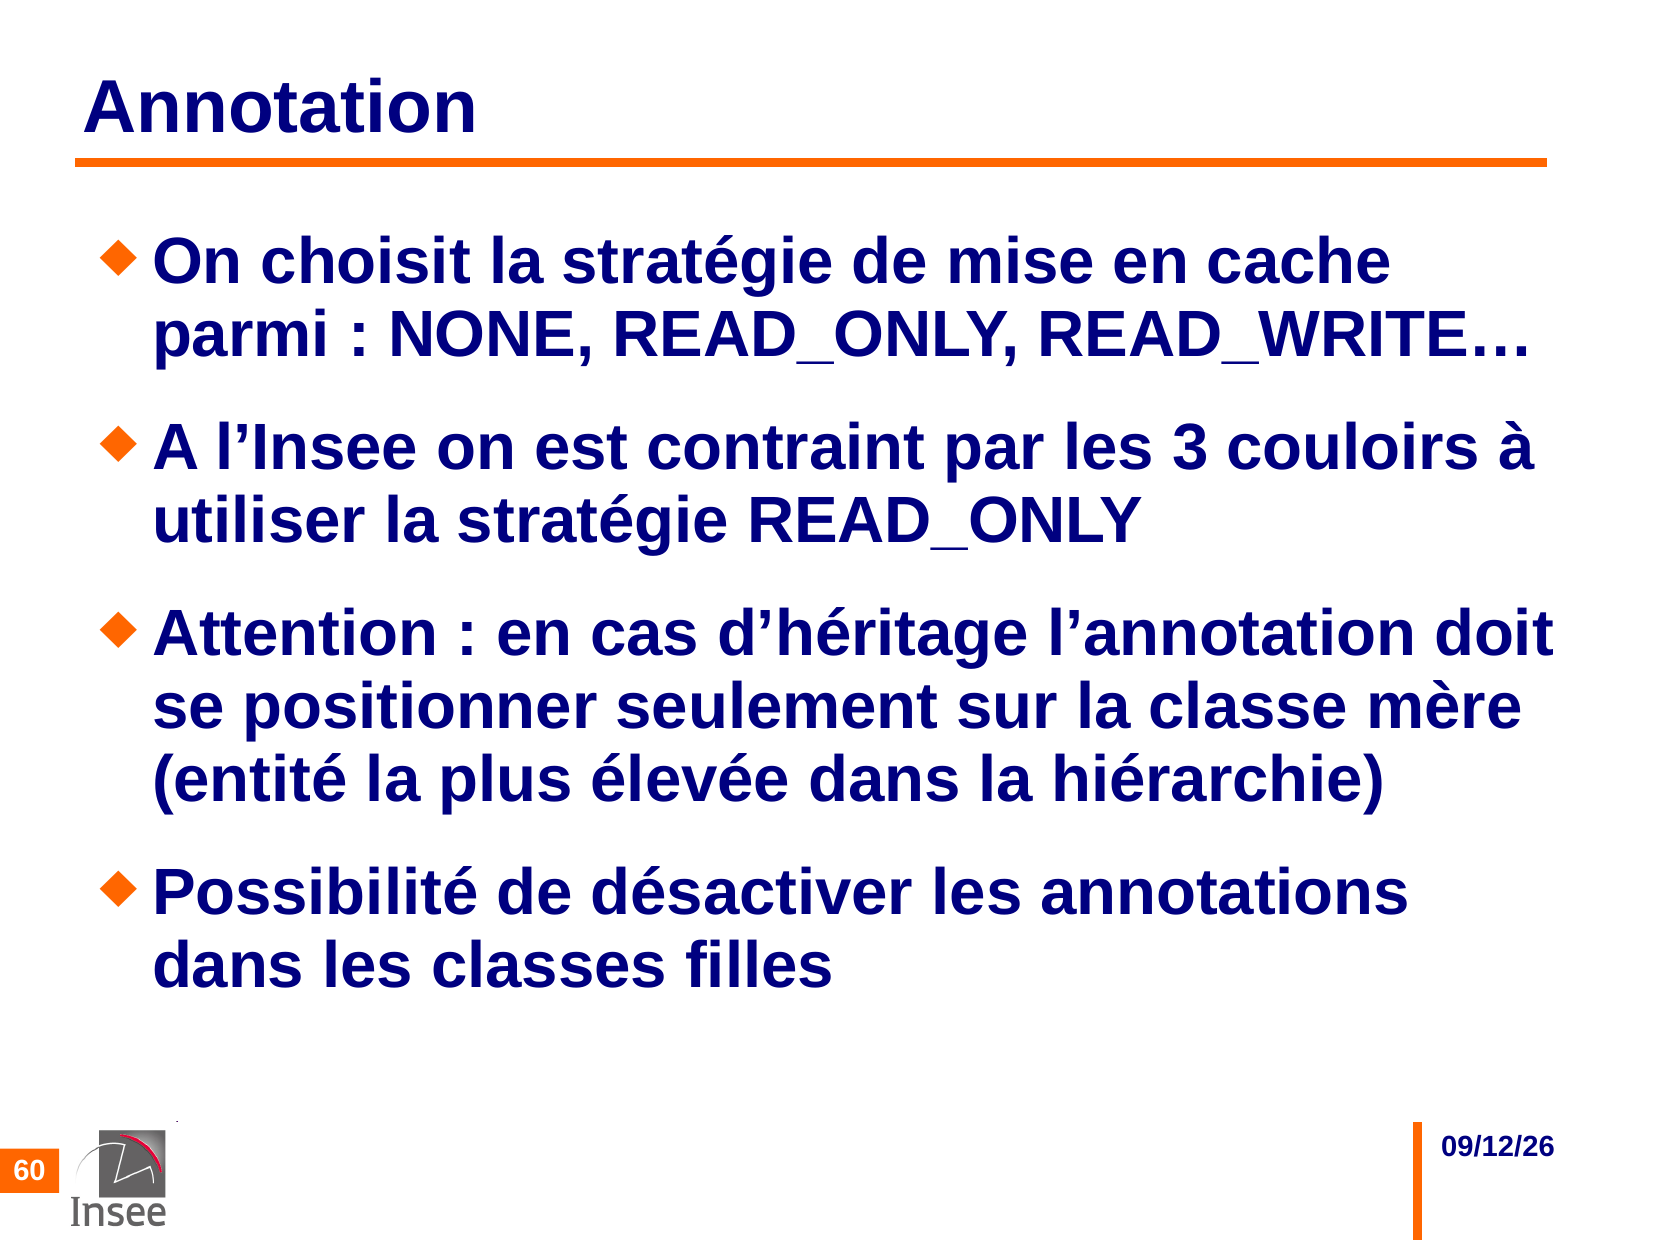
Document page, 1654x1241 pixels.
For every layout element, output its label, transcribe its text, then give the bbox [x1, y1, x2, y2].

title Annotation [82, 49, 1619, 163]
picture [62, 1121, 178, 1241]
list On choisit la stratégie de mise en cache parmi : NONE, READ_ONLY, READ_WRITE… A l’Insee on est contraint par les 3 couloirs à utiliser la stratégie READ_ONLY Attention : en cas d’héritage l’annotation doit se positionner seulement sur la classe mère (entité la plus élevée dans la hiérarchie) Possibilité de désactiver les annotations dans les classes filles [82, 224, 1571, 1063]
